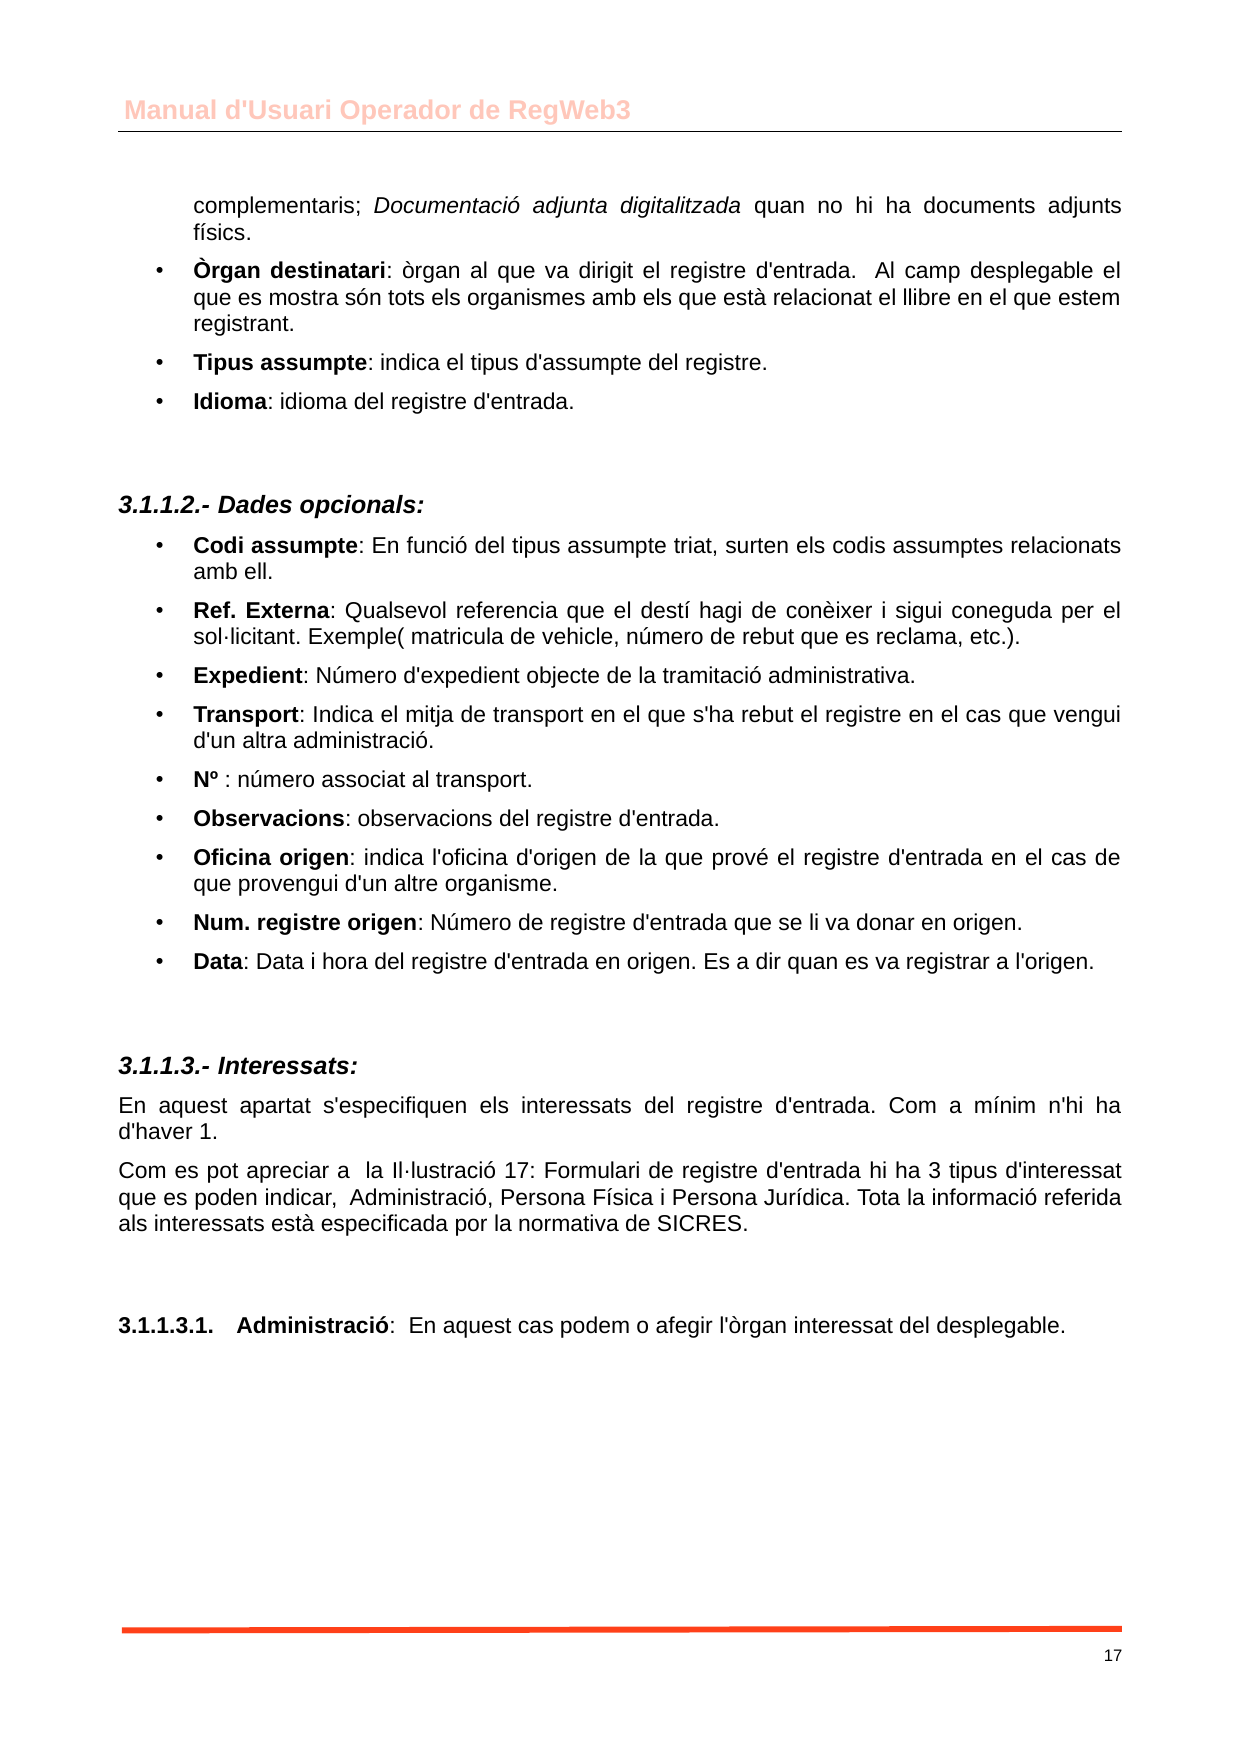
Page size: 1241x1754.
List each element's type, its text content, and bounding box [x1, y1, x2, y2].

list Idioma: idioma del registre d'entrada. [156, 388, 1122, 414]
subtitle Dades opcionals: [118, 490, 1122, 519]
subtitle Interessats: [118, 1051, 1122, 1079]
list Nº : número associat al transport. [156, 766, 1122, 792]
list complementaris; Documentació adjunta digitalitzada quan no hi ha documents adjunts físics. [156, 192, 1122, 245]
list Codi assumpte: En funció del tipus assumpte triat, surten els codis assumptes relacionats amb ell. [156, 532, 1122, 584]
text En aquest apartat s'especifiquen els interessats del registre d'entrada. Com a mínim n'hi ha d'haver 1. [118, 1092, 1122, 1144]
list Ref. Externa: Qualsevol referencia que el destí hagi de conèixer i sigui coneguda per el sol·licitant. Exemple( matricula de vehicle, número de rebut que es reclama, etc.). [156, 597, 1122, 649]
subtitle Administració: En aquest cas podem o afegir l'òrgan interessat del desplegable. [118, 1312, 1122, 1339]
list Observacions: observacions del registre d'entrada. [156, 805, 1122, 831]
list Expedient: Número d'expedient objecte de la tramitació administrativa. [156, 662, 1122, 688]
list Num. registre origen: Número de registre d'entrada que se li va donar en origen. [156, 909, 1122, 935]
text Com es pot apreciar a la Il·lustració 17: Formulari de registre d'entrada hi ha 3 tipus d'interessat que es poden indicar, Administració, Persona Física i Persona Jurídica. Tota la informació referida als interessats està especificada por la normativa de SICRES. [118, 1157, 1122, 1236]
list Data: Data i hora del registre d'entrada en origen. Es a dir quan es va registrar a l'origen. [156, 948, 1122, 974]
list Òrgan destinatari: òrgan al que va dirigit el registre d'entrada. Al camp desplegable el que es mostra són tots els organismes amb els que està relacionat el llibre en el que estem registrant. [156, 257, 1122, 336]
list Tipus assumpte: indica el tipus d'assumpte del registre. [156, 349, 1122, 375]
list Oficina origen: indica l'oficina d'origen de la que prové el registre d'entrada en el cas de que provengui d'un altre organisme. [156, 844, 1122, 897]
list Transport: Indica el mitja de transport en el que s'ha rebut el registre en el cas que vengui d'un altra administració. [156, 701, 1122, 754]
